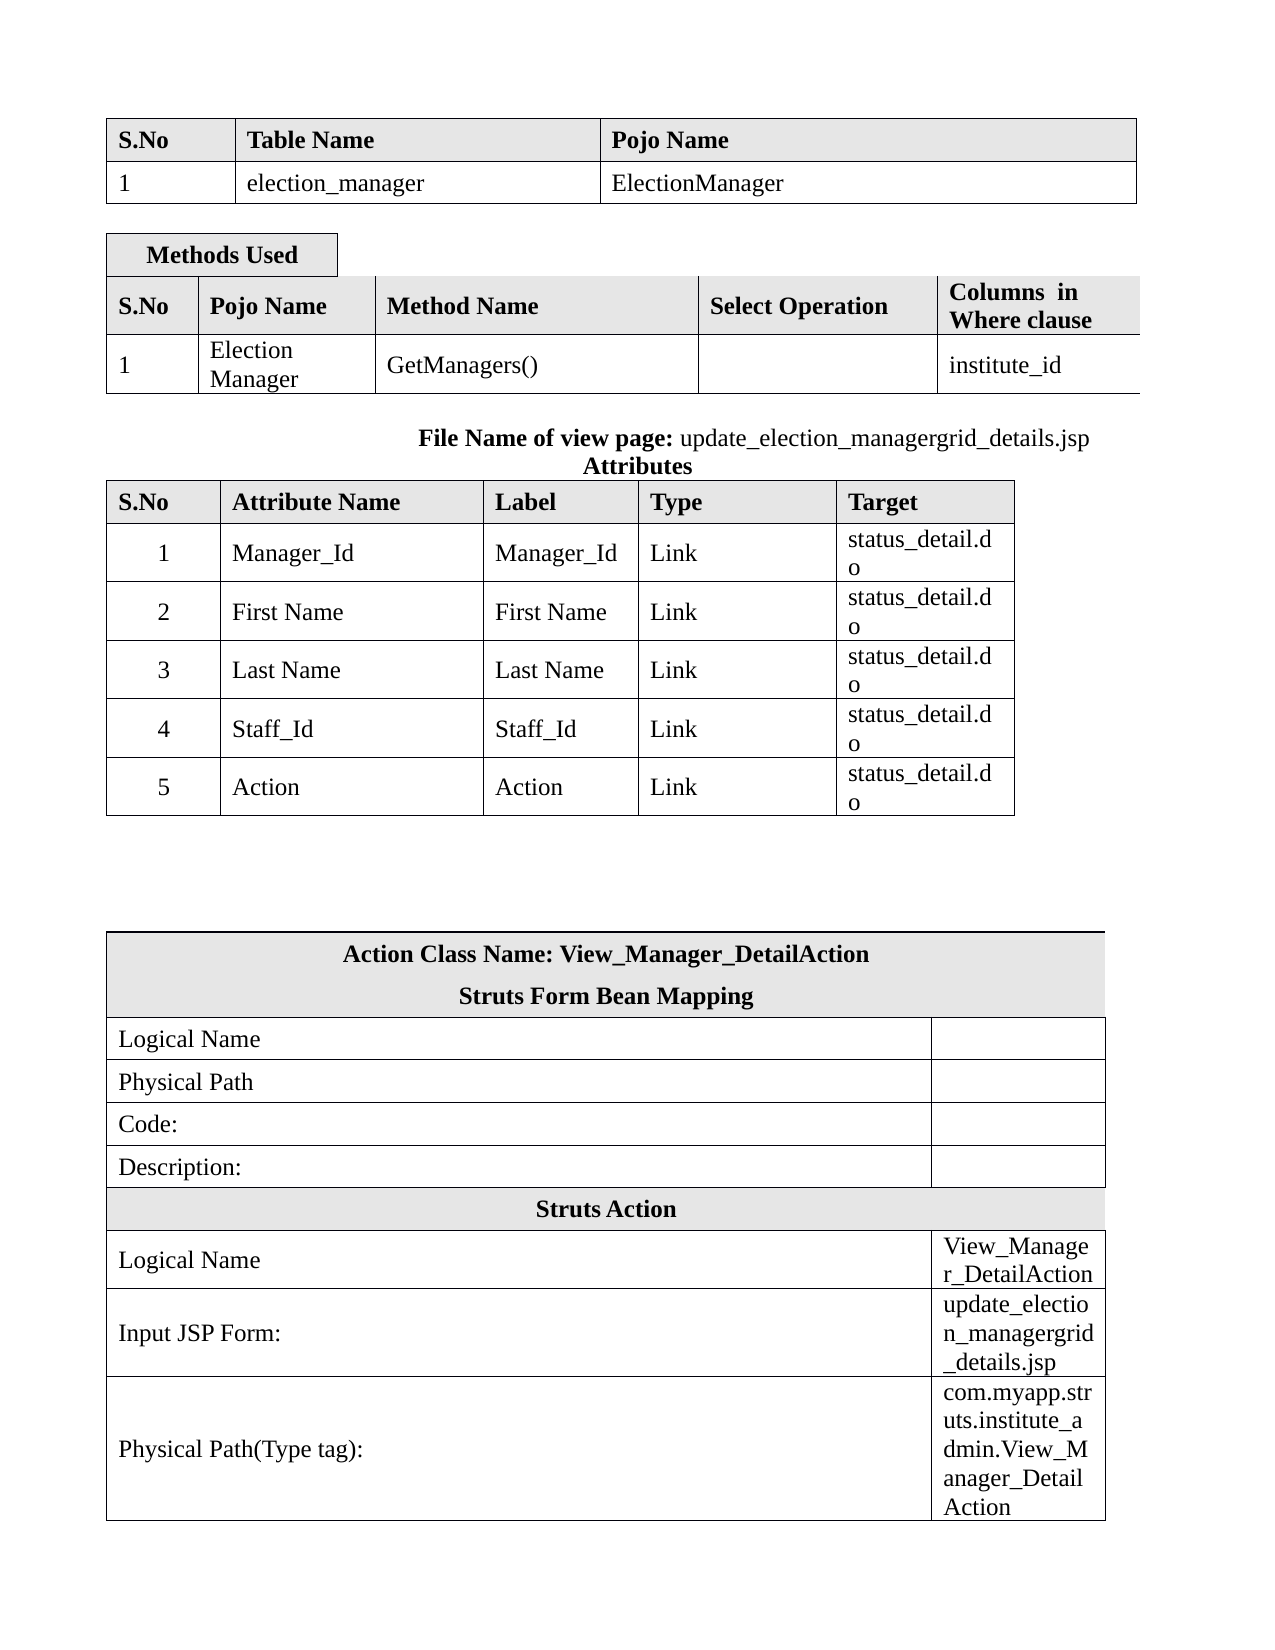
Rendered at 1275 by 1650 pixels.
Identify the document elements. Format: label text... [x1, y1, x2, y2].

table_cell [932, 1060, 1105, 1102]
table_cell [699, 335, 937, 393]
table_cell GetManagers() [376, 335, 698, 393]
table_cell First Name [484, 582, 638, 640]
table_cell Logical Name [107, 1018, 931, 1059]
table_cell Election Manager [199, 335, 375, 393]
table_cell Action [484, 758, 638, 815]
table_cell Method Name [376, 276, 698, 334]
text Attributes [118, 451, 1157, 480]
table_cell Last Name [221, 641, 483, 698]
table_cell status_detail.do [837, 699, 1014, 757]
table_cell Action [221, 758, 483, 815]
table_cell 2 [107, 582, 220, 640]
table_header S.No [107, 481, 220, 523]
table_cell Link [639, 641, 836, 698]
table_cell Pojo Name [601, 119, 1136, 161]
table_cell Staff_Id [221, 699, 483, 757]
table_cell Physical Path(Type tag): [107, 1377, 931, 1520]
table_header Target [837, 481, 1014, 523]
table_header Type [639, 481, 836, 523]
table_cell Struts Form Bean Mapping [107, 974, 1105, 1017]
table_cell 5 [107, 758, 220, 815]
table_cell 1 [107, 524, 220, 581]
table_cell Link [639, 758, 836, 815]
table_cell institute_id [938, 335, 1140, 393]
table_cell update_election_managergrid_details.jsp [932, 1289, 1105, 1376]
table_header Attribute Name [221, 481, 483, 523]
table_cell Input JSP Form: [107, 1289, 931, 1376]
table_cell status_detail.do [837, 758, 1014, 815]
table_cell 1 [107, 162, 235, 203]
table_cell S.No [107, 119, 235, 161]
table_cell [932, 1146, 1105, 1187]
table_cell Logical Name [107, 1231, 931, 1288]
table_cell S.No [107, 277, 198, 334]
table_cell status_detail.do [837, 582, 1014, 640]
table_cell Link [639, 524, 836, 581]
table_cell Pojo Name [199, 276, 375, 334]
table_cell 4 [107, 699, 220, 757]
table_header Label [484, 481, 638, 523]
table_cell Columns in Where clause [938, 276, 1140, 334]
table_cell 3 [107, 641, 220, 698]
table_cell Select Operation [699, 276, 937, 334]
table_cell Table Name [236, 119, 600, 161]
table_header Methods Used [107, 234, 337, 276]
table_cell [932, 1103, 1105, 1144]
table_cell election_manager [236, 162, 600, 203]
text File Name of view page: update_election_managergrid_details.jsp [118, 423, 1157, 451]
table_cell Manager_Id [484, 524, 638, 581]
table_cell Struts Action [107, 1188, 1105, 1230]
table_cell Link [639, 699, 836, 757]
table_cell status_detail.do [837, 641, 1014, 698]
table_header Action Class Name: View_Manager_DetailAction [107, 933, 1105, 974]
table_cell Last Name [484, 641, 638, 698]
table_cell com.myapp.struts.institute_admin.View_Manager_DetailAction [932, 1377, 1105, 1520]
table_cell Staff_Id [484, 699, 638, 757]
table_cell Manager_Id [221, 524, 483, 581]
table_cell Description: [107, 1146, 931, 1187]
table_cell Link [639, 582, 836, 640]
table_cell [932, 1018, 1105, 1059]
table_cell View_Manager_DetailAction [932, 1231, 1105, 1288]
table_cell 1 [107, 335, 198, 393]
table_cell First Name [221, 582, 483, 640]
table_cell ElectionManager [601, 162, 1136, 203]
table_cell status_detail.do [837, 524, 1014, 581]
table_cell Physical Path [107, 1060, 931, 1102]
table_cell Code: [107, 1103, 931, 1144]
